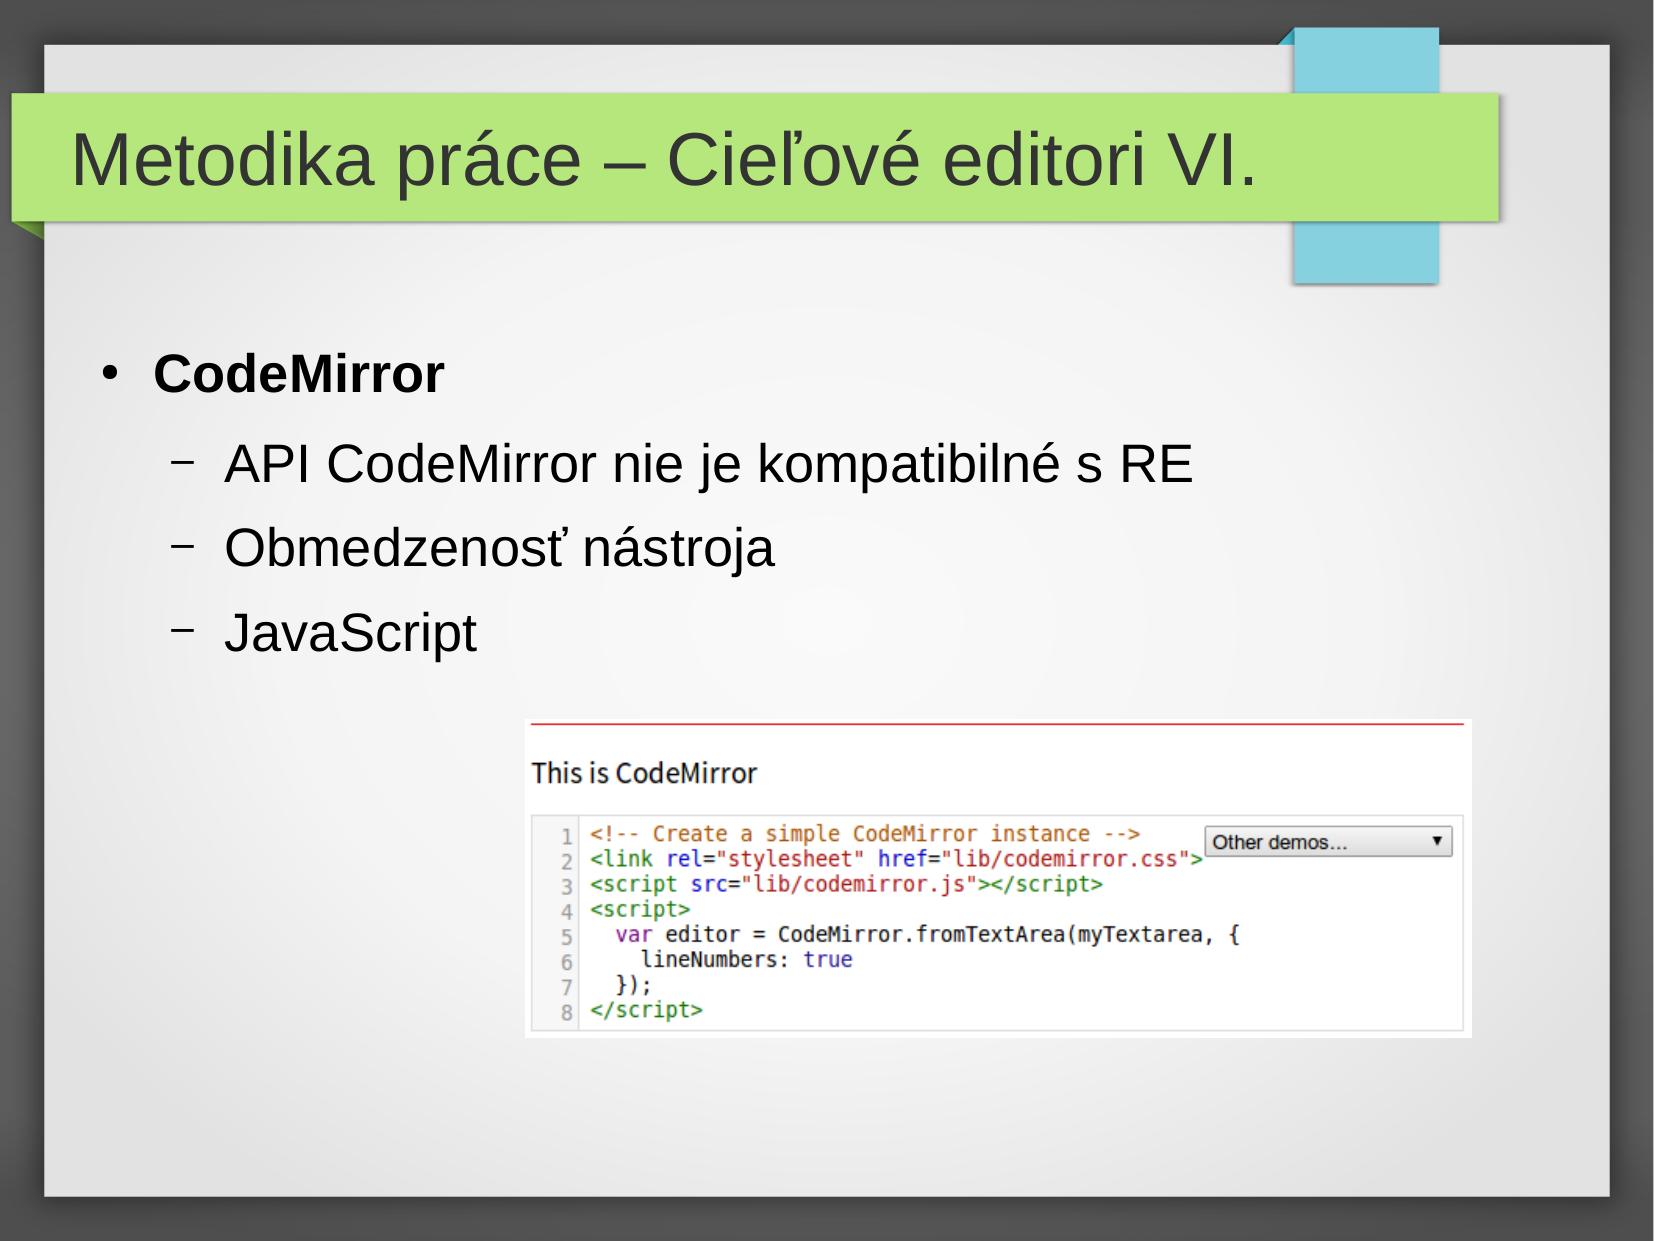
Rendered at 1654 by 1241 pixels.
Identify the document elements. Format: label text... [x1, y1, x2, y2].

list CodeMirror API CodeMirror nie je kompatibilné s RE Obmedzenosť nástroja JavaScript [82, 343, 1538, 1063]
title Metodika práce – Cieľové editori VI. [70, 106, 1276, 213]
picture [0, 0, 1654, 1241]
